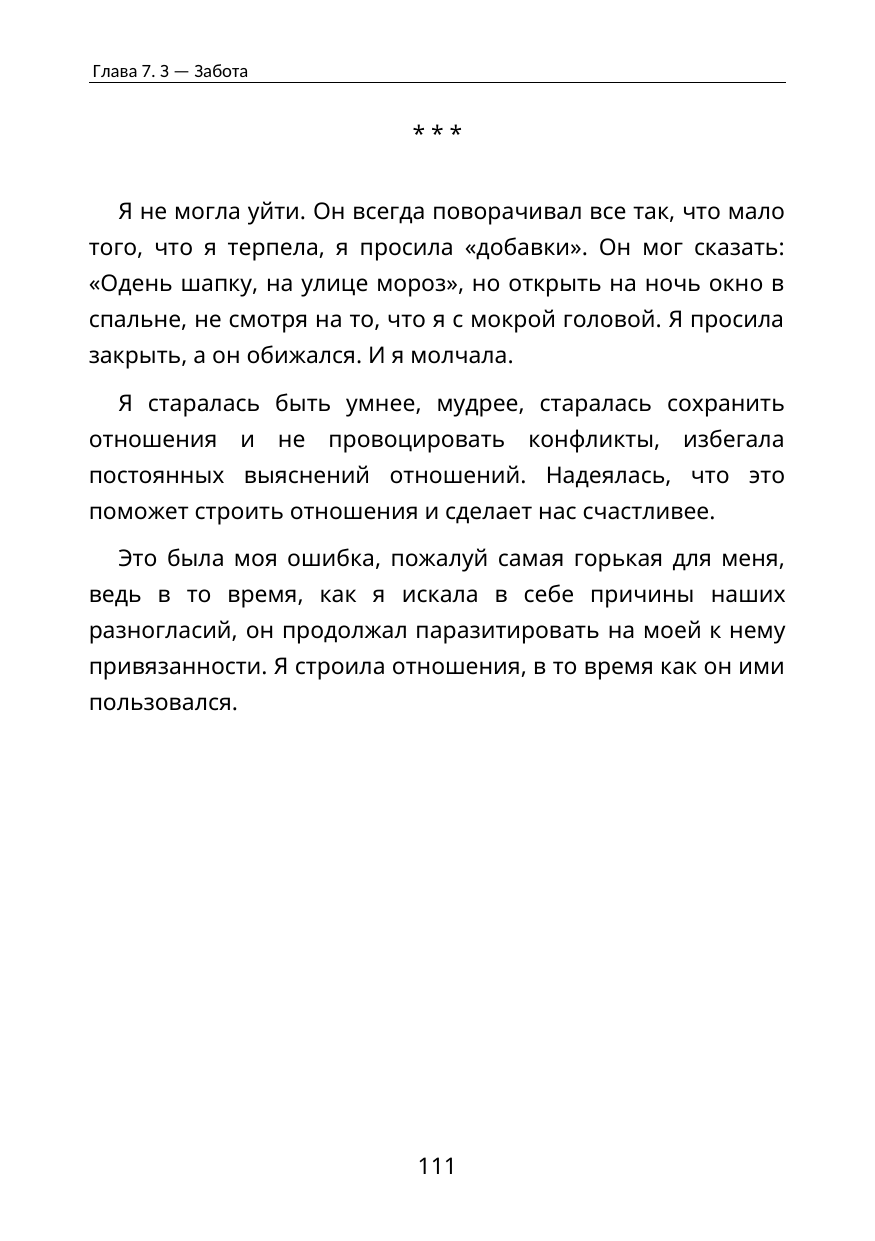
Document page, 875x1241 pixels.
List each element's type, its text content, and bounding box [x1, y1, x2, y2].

subtitle * * * [88, 118, 786, 149]
text Это была моя ошибка, пожалуй самая горькая для меня, ведь в то время, как я искала в себе причины наших разногласий, он продолжал паразитировать на моей к нему привязанности. Я строила отношения, в то время как он ими пользовался. [88, 542, 786, 717]
text Я старалась быть умнее, мудрее, старалась сохранить отношения и не провоцировать конфликты, избегала постоянных выяснений отношений. Надеялась, что это поможет строить отношения и сделает нас счастливее. [88, 387, 786, 526]
text Я не могла уйти. Он всегда поворачивал все так, что мало того, что я терпела, я просила «добавки». Он мог сказать: «Одень шапку, на улице мороз», но открыть на ночь окно в спальне, не смотря на то, что я с мокрой головой. Я просила закрыть, а он обижался. И я молчала. [88, 195, 786, 370]
